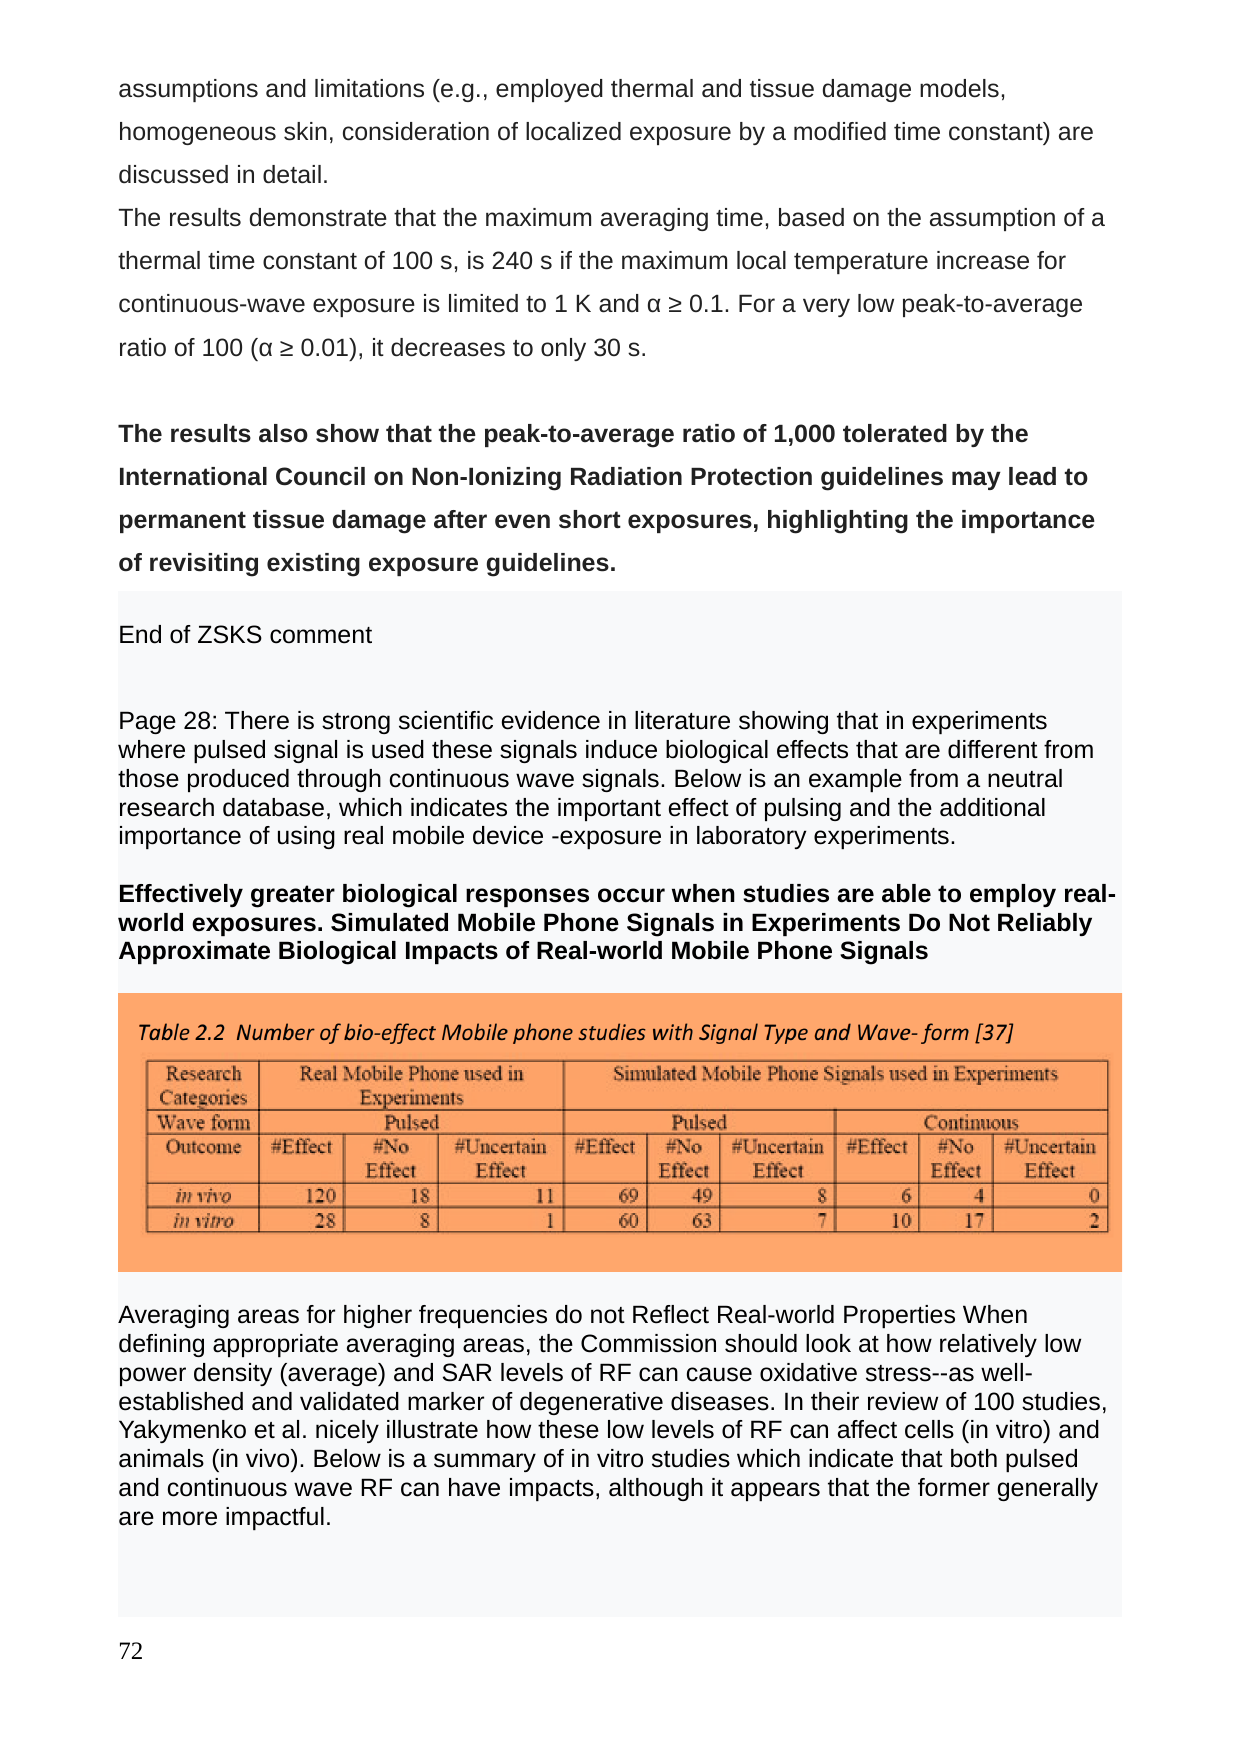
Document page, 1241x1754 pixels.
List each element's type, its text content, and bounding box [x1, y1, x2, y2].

text The results demonstrate that the maximum averaging time, based on the assumption of a thermal time constant of 100 s, is 240 s if the maximum local temperature increase for continuous-wave exposure is limited to 1 K and α ≥ 0.1. For a very low peak-to-average ratio of 100 (α ≥ 0.01), it decreases to only 30 s. [118, 203, 1122, 361]
text Averaging areas for higher frequencies do not Reflect Real-world Properties When defining appropriate averaging areas, the Commission should look at how relatively low power density (average) and SAR levels of RF can cause oxidative stress--as well-established and validated marker of degenerative diseases. In their review of 100 studies, Yakymenko et al. nicely illustrate how these low levels of RF can affect cells (in vitro) and animals (in vivo). Below is a summary of in vitro studies which indicate that both pulsed and continuous wave RF can have impacts, although it appears that the former generally are more impactful. [118, 1300, 1122, 1530]
text The results also show that the peak-to-average ratio of 1,000 tolerated by the International Council on Non-Ionizing Radiation Protection guidelines may lead to permanent tissue damage after even short exposures, highlighting the importance of revisiting existing exposure guidelines. [118, 419, 1122, 577]
text assumptions and limitations (e.g., employed thermal and tissue damage models, homogeneous skin, consideration of localized exposure by a modified time constant) are discussed in detail. [118, 74, 1122, 189]
text Page 28: There is strong scientific evidence in literature showing that in experiments where pulsed signal is used these signals induce biological effects that are different from those produced through continuous wave signals. Below is an example from a neutral research database, which indicates the important effect of pulsing and the additional importance of using real mobile device -exposure in laboratory experiments. [118, 706, 1122, 850]
text Effectively greater biological responses occur when studies are able to employ real-world exposures. Simulated Mobile Phone Signals in Experiments Do Not Reliably Approximate Biological Impacts of Real-world Mobile Phone Signals [118, 879, 1122, 965]
text End of ZSKS comment [118, 620, 1122, 649]
